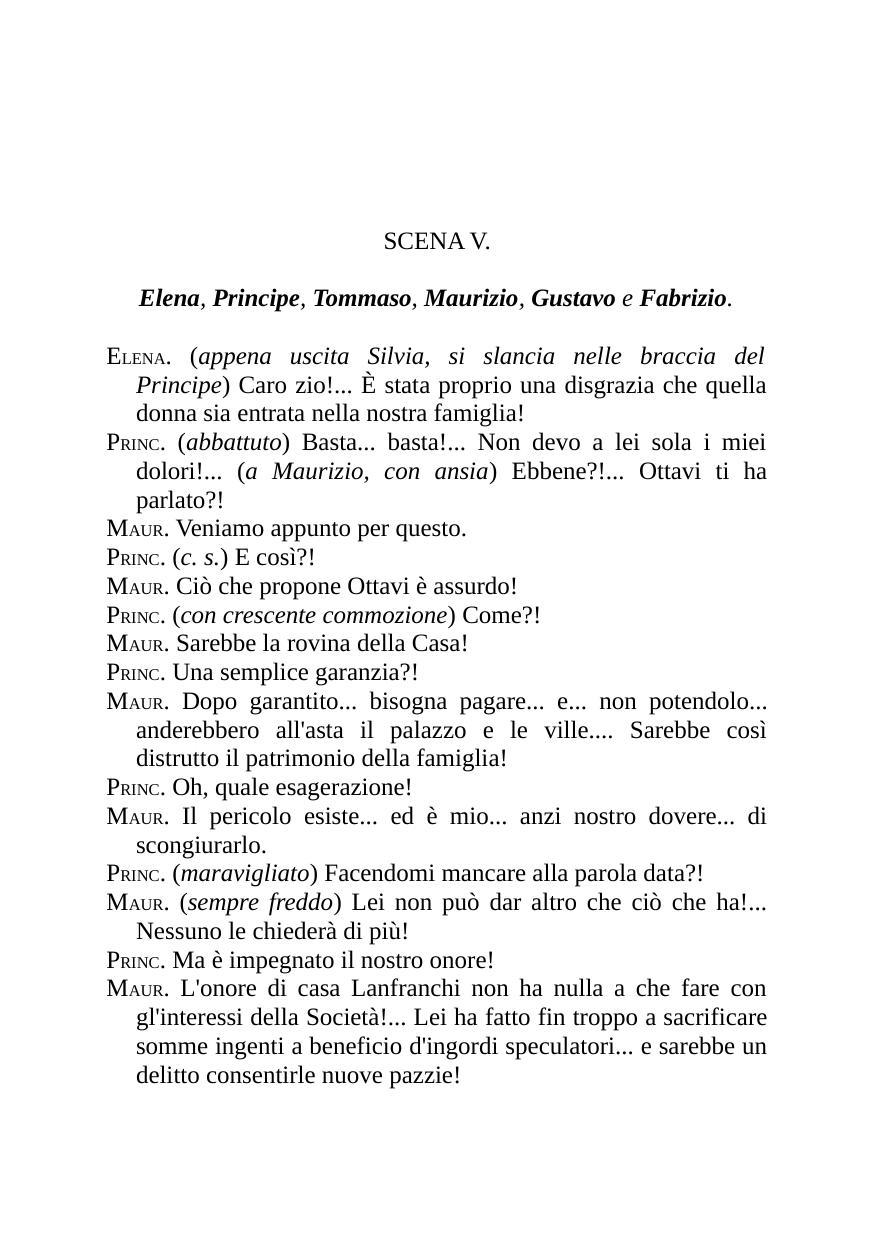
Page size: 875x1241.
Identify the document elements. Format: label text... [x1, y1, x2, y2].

text SCENA V. [106, 226, 768, 255]
text Princ. (maravigliato) Facendomi mancare alla parola data?! [106, 858, 768, 887]
text Maur. Sarebbe la rovina della Casa! [106, 628, 768, 657]
text Maur. Il pericolo esiste... ed è mio... anzi nostro dovere... di scongiurarlo. [106, 801, 768, 858]
text Maur. (sempre freddo) Lei non può dar altro che ciò che ha!... Nessuno le chiederà di più! [106, 887, 768, 945]
text Princ. (con crescente commozione) Come?! [106, 600, 768, 628]
text Elena. (appena uscita Silvia, si slancia nelle braccia del Principe) Caro zio!... È stata proprio una disgrazia che quella donna sia entrata nella nostra famiglia! [106, 341, 768, 427]
text Princ. (c. s.) E così?! [106, 542, 768, 571]
text Elena, Principe, Tommaso, Maurizio, Gustavo e Fabrizio. [106, 283, 768, 312]
text Princ. Ma è impegnato il nostro onore! [106, 945, 768, 973]
text Maur. Dopo garantito... bisogna pagare... e... non potendolo... anderebbero all'asta il palazzo e le ville.... Sarebbe così distrutto il patrimonio della famiglia! [106, 686, 768, 772]
text Maur. Veniamo appunto per questo. [106, 513, 768, 542]
text Maur. Ciò che propone Ottavi è assurdo! [106, 571, 768, 600]
text Princ. (abbattuto) Basta... basta!... Non devo a lei sola i miei dolori!... (a Maurizio, con ansia) Ebbene?!... Ottavi ti ha parlato?! [106, 427, 768, 513]
text Princ. Oh, quale esagerazione! [106, 772, 768, 801]
text Maur. L'onore di casa Lanfranchi non ha nulla a che fare con gl'interessi della Società!... Lei ha fatto fin troppo a sacrificare somme ingenti a beneficio d'ingordi speculatori... e sarebbe un delitto consentirle nuove pazzie! [106, 973, 768, 1088]
text Princ. Una semplice garanzia?! [106, 657, 768, 686]
